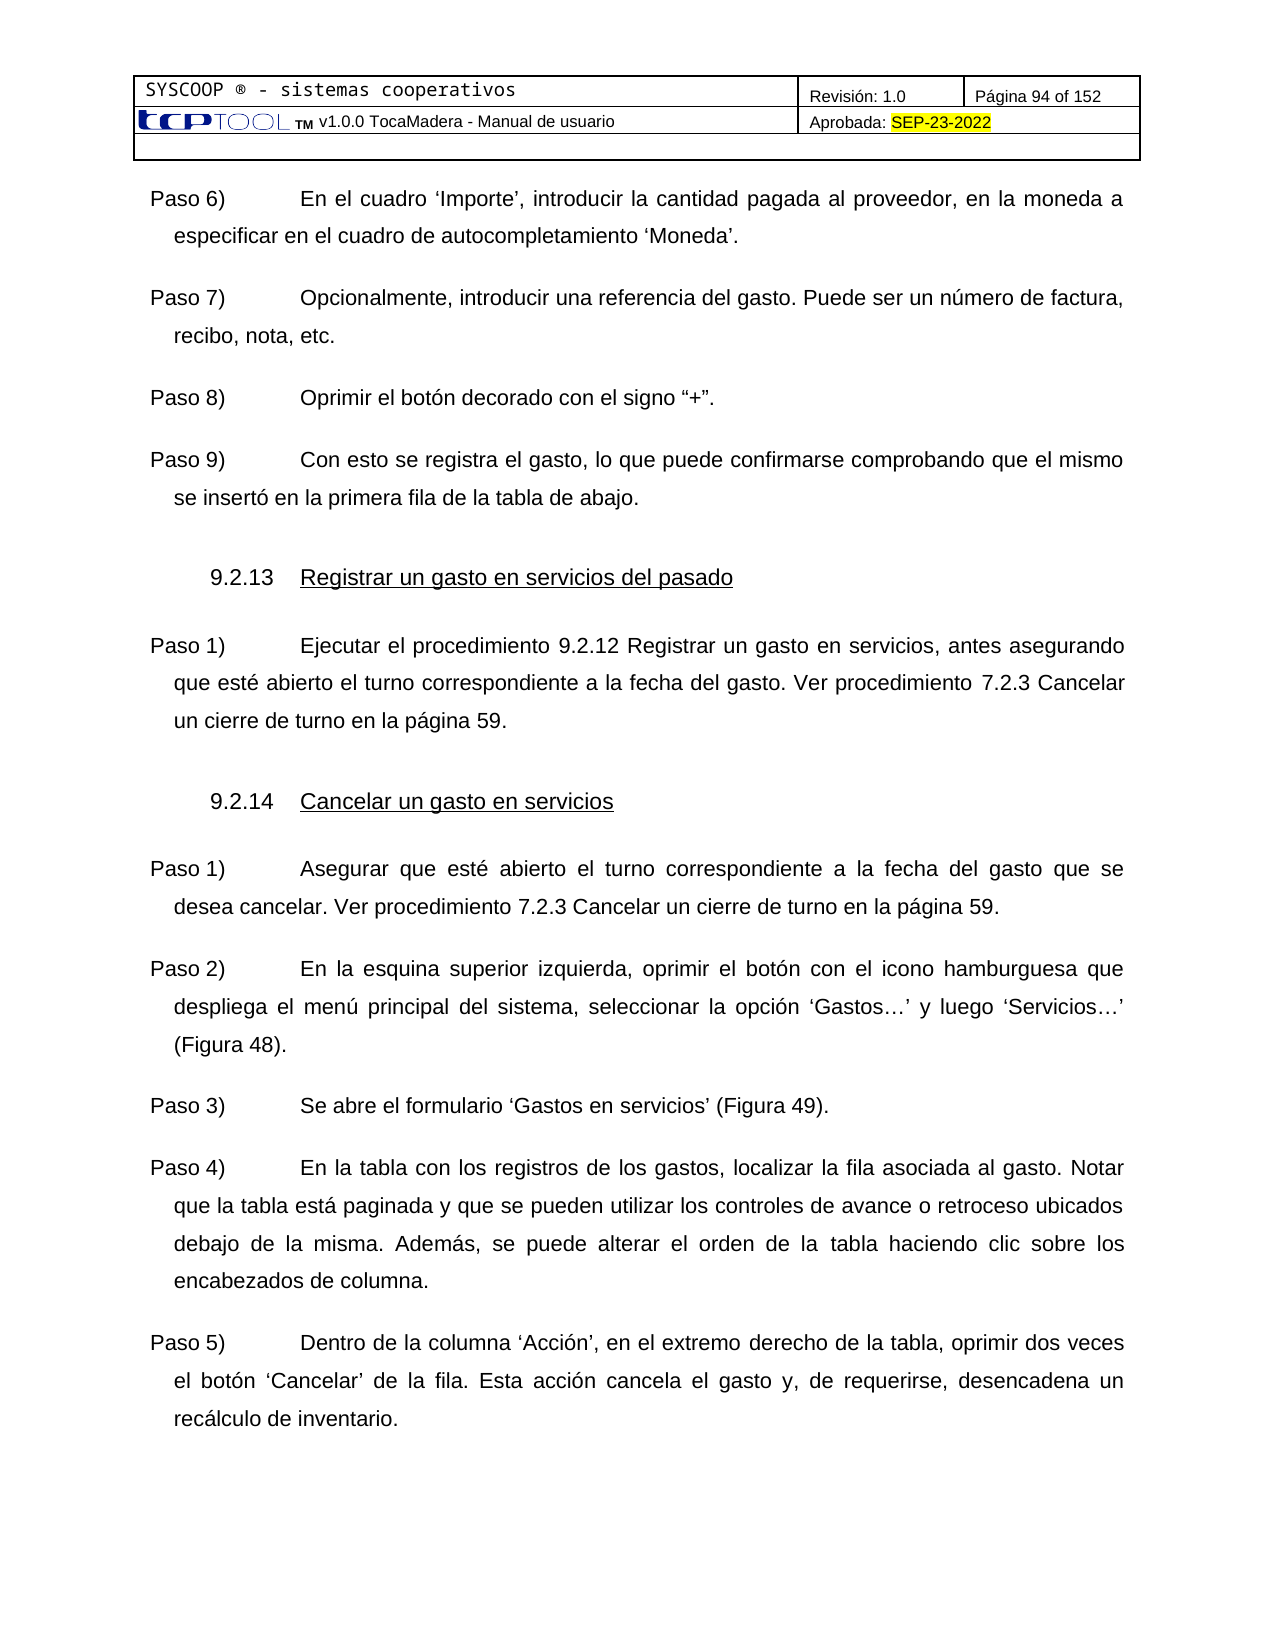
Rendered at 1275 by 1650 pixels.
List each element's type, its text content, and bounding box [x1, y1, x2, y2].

list Ejecutar el procedimiento 9.2.12 Registrar un gasto en servicios, antes asegurando que esté abierto el turno correspondiente a la fecha del gasto. Ver procedimiento 7.2.3 Cancelar un cierre de turno en la página 59. [150, 632, 1125, 733]
list Dentro de la columna ‘Acción’, en el extremo derecho de la tabla, oprimir dos veces el botón ‘Cancelar’ de la fila. Esta acción cancela el gasto y, de requerirse, desencadena un recálculo de inventario. [150, 1330, 1125, 1431]
list Opcionalmente, introducir una referencia del gasto. Puede ser un número de factura, recibo, nota, etc. [150, 285, 1125, 348]
list En la tabla con los registros de los gastos, localizar la fila asociada al gasto. Notar que la tabla está paginada y que se pueden utilizar los controles de avance o retroceso ubicados debajo de la misma. Además, se puede alterar el orden de la tabla haciendo clic sobre los encabezados de columna. [150, 1155, 1125, 1294]
list Con esto se registra el gasto, lo que puede confirmarse comprobando que el mismo se insertó en la primera fila de la tabla de abajo. [150, 447, 1125, 509]
list Asegurar que esté abierto el turno correspondiente a la fecha del gasto que se desea cancelar. Ver procedimiento 7.2.3 Cancelar un cierre de turno en la página 59. [150, 856, 1125, 919]
subtitle Cancelar un gasto en servicios [210, 788, 1125, 814]
list En la esquina superior izquierda, oprimir el botón con el icono hamburguesa que despliega el menú principal del sistema, seleccionar la opción ‘Gastos…’ y luego ‘Servicios…’ (Figura 48). [150, 956, 1125, 1057]
picture [138, 110, 290, 130]
list Oprimir el botón decorado con el signo “+”. [150, 385, 1125, 410]
list Se abre el formulario ‘Gastos en servicios’ (Figura 49). [150, 1093, 1125, 1118]
list En el cuadro ‘Importe’, introducir la cantidad pagada al proveedor, en la moneda a especificar en el cuadro de autocompletamiento ‘Moneda’. [150, 186, 1125, 249]
subtitle Registrar un gasto en servicios del pasado [210, 564, 1125, 591]
